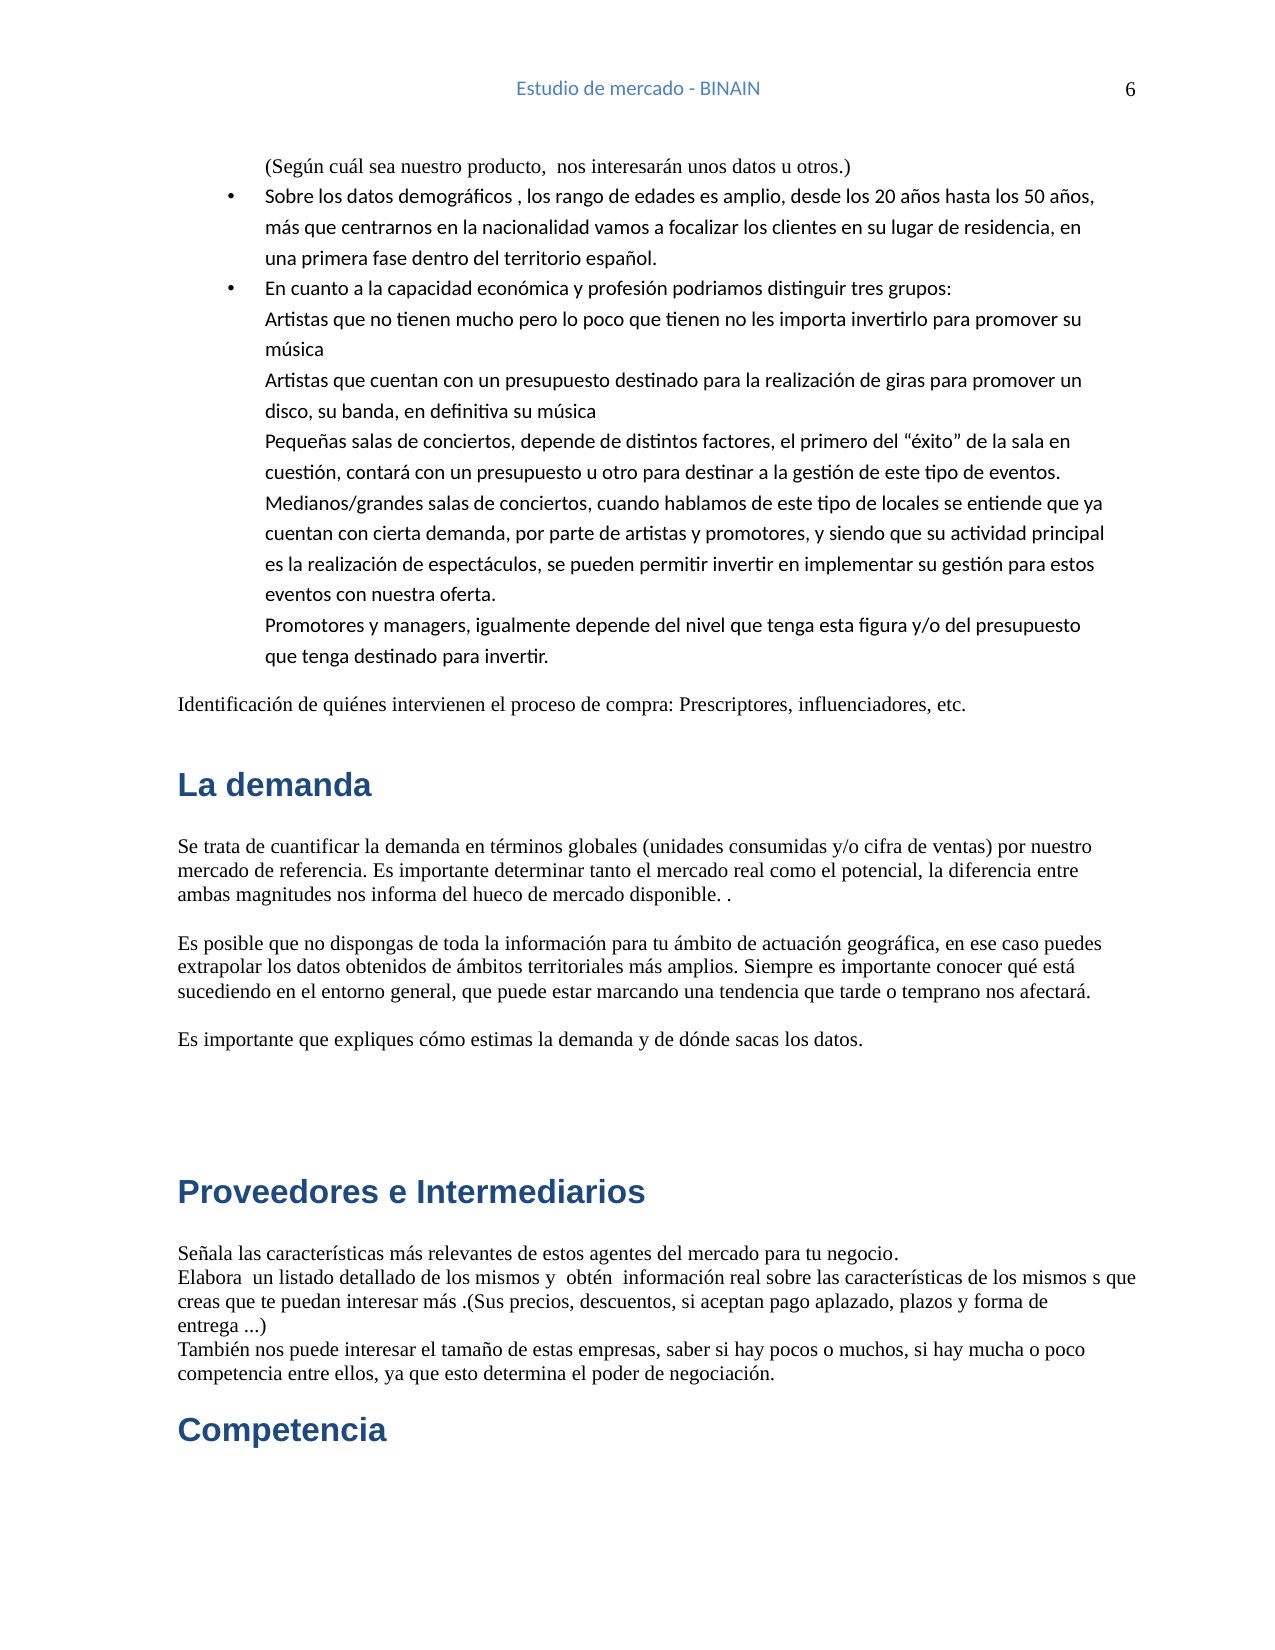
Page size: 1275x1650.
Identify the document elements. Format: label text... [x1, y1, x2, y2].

subtitle Proveedores e Intermediarios [177, 1172, 1137, 1210]
list Pequeñas salas de conciertos, depende de distintos factores, el primero del “éxito” de la sala en cuestión, contará con un presupuesto u otro para destinar a la gestión de este tipo de eventos. [227, 423, 1112, 484]
text Es importante que expliques cómo estimas la demanda y de dónde sacas los datos. [177, 1027, 1137, 1051]
list Artistas que no tienen mucho pero lo poco que tienen no les importa invertirlo para promover su música [227, 301, 1112, 362]
list En cuanto a la capacidad económica y profesión podriamos distinguir tres grupos: [227, 270, 1112, 301]
subtitle La demanda [177, 765, 1137, 804]
list Sobre los datos demográficos , los rango de edades es amplio, desde los 20 años hasta los 50 años, más que centrarnos en la nacionalidad vamos a focalizar los clientes en su lugar de residencia, en una primera fase dentro del territorio español. [227, 178, 1112, 270]
text Elabora un listado detallado de los mismos y obtén información real sobre las características de los mismos s que creas que te puedan interesar más .(Sus precios, descuentos, si aceptan pago aplazado, plazos y forma de entrega ...) [177, 1265, 1137, 1337]
list (Según cuál sea nuestro producto, nos interesarán unos datos u otros.) [227, 148, 1112, 178]
text Se trata de cuantificar la demanda en términos globales (unidades consumidas y/o cifra de ventas) por nuestro mercado de referencia. Es importante determinar tanto el mercado real como el potencial, la diferencia entre ambas magnitudes nos informa del hueco de mercado disponible. . [177, 834, 1137, 906]
list Artistas que cuentan con un presupuesto destinado para la realización de giras para promover un disco, su banda, en definitiva su música [227, 362, 1112, 423]
list Promotores y managers, igualmente depende del nivel que tenga esta figura y/o del presupuesto que tenga destinado para invertir. [227, 607, 1112, 668]
subtitle Competencia [177, 1410, 1137, 1448]
text También nos puede interesar el tamaño de estas empresas, saber si hay pocos o muchos, si hay mucha o poco competencia entre ellos, ya que esto determina el poder de negociación. [177, 1337, 1137, 1385]
text Señala las características más relevantes de estos agentes del mercado para tu negocio. [177, 1241, 1137, 1265]
text Es posible que no dispongas de toda la información para tu ámbito de actuación geográfica, en ese caso puedes extrapolar los datos obtenidos de ámbitos territoriales más amplios. Siempre es importante conocer qué está sucediendo en el entorno general, que puede estar marcando una tendencia que tarde o temprano nos afectará. [177, 930, 1137, 1003]
list Medianos/grandes salas de conciertos, cuando hablamos de este tipo de locales se entiende que ya cuentan con cierta demanda, por parte de artistas y promotores, y siendo que su actividad principal es la realización de espectáculos, se pueden permitir invertir en implementar su gestión para estos eventos con nuestra oferta. [227, 484, 1112, 607]
text Identificación de quiénes intervienen el proceso de compra: Prescriptores, influenciadores, etc. [177, 692, 1137, 716]
